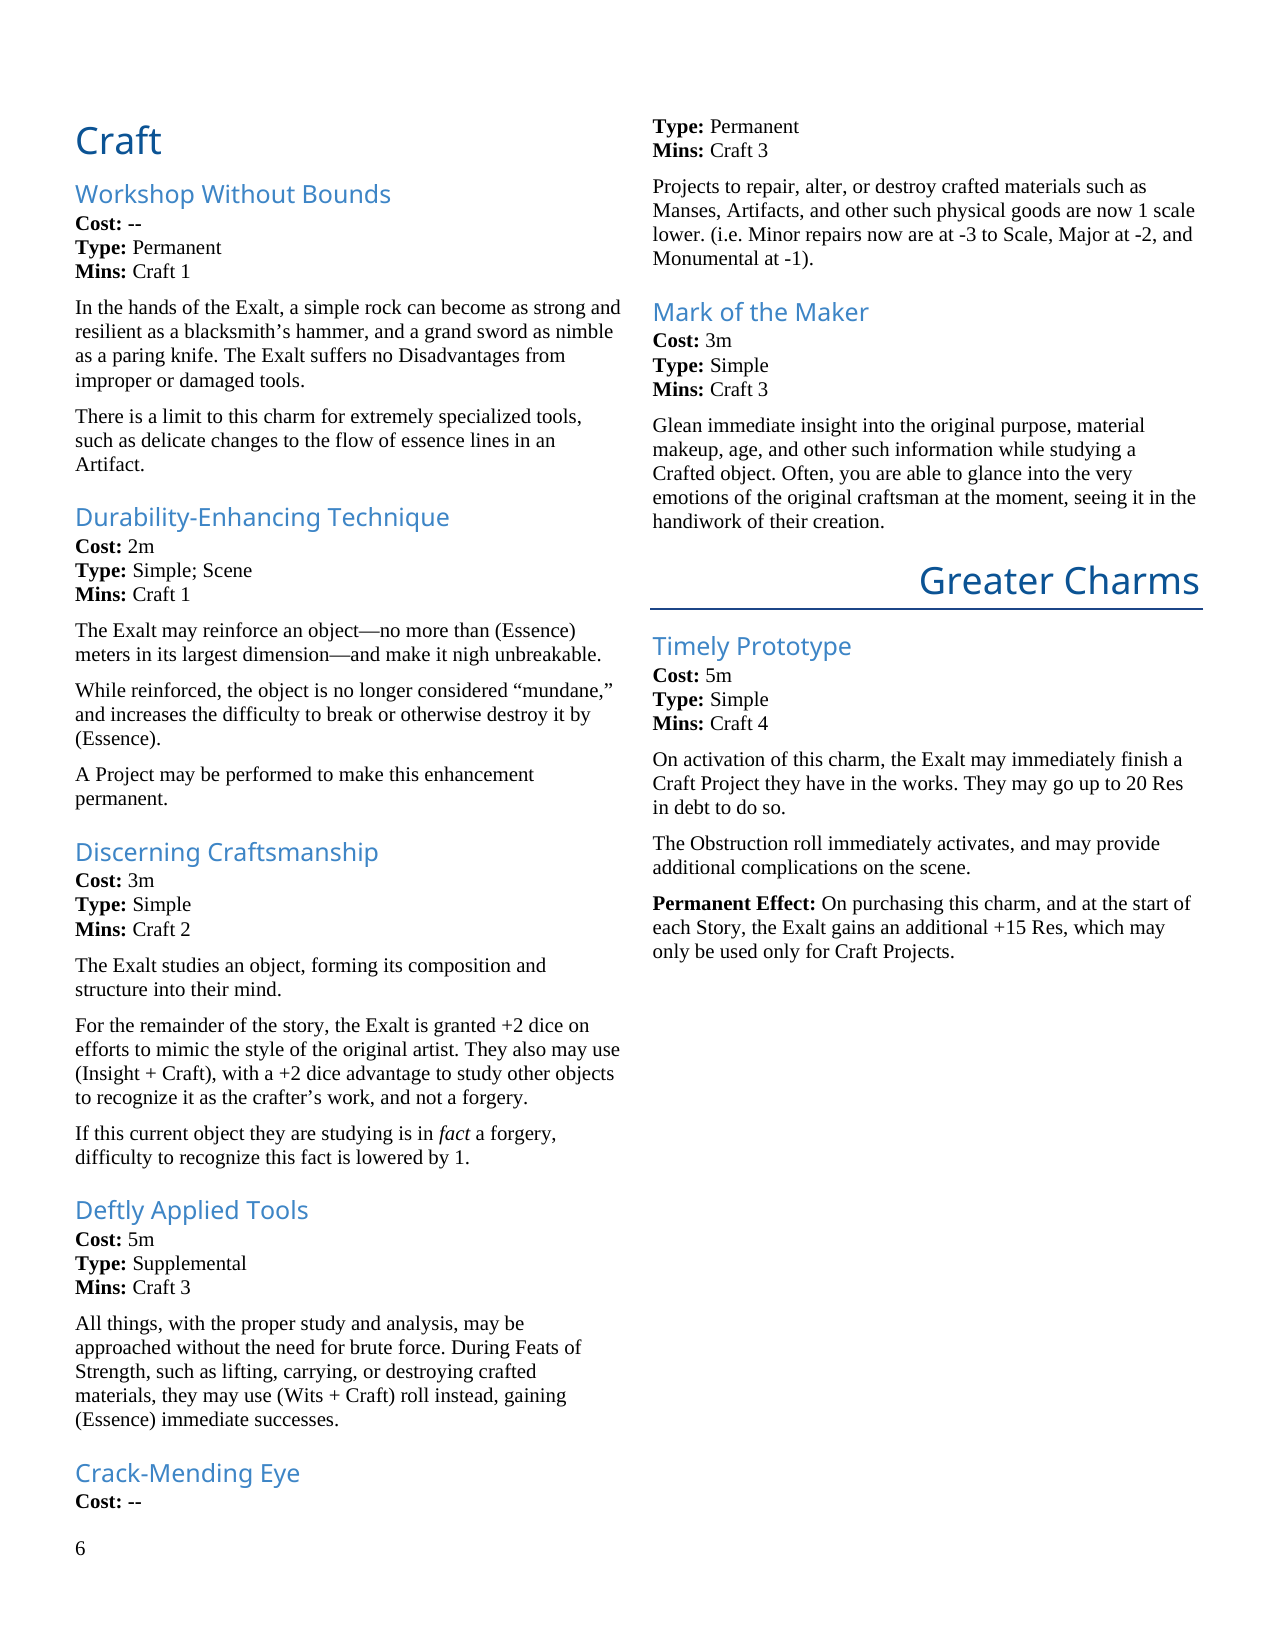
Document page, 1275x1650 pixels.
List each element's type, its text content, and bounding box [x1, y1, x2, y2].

text A Project may be performed to make this enhancement permanent. [75, 762, 622, 810]
subtitle Timely Prototype [652, 628, 1200, 663]
text Permanent Effect: On purchasing this charm, and at the start of each Story, the Exalt gains an additional +15 Res, which may only be used only for Craft Projects. [652, 891, 1200, 963]
text Cost: 3m Type: Simple Mins: Craft 3 [652, 328, 1200, 401]
text The Obstruction roll immediately activates, and may provide additional complications on the scene. [652, 831, 1200, 879]
subtitle Mark of the Maker [652, 294, 1200, 328]
subtitle Deftly Applied Tools [75, 1193, 622, 1227]
subtitle Durability-Enhancing Technique [75, 500, 622, 534]
text Cost: 2m Type: Simple; Scene Mins: Craft 1 [75, 534, 622, 606]
text In the hands of the Exalt, a simple rock can become as strong and resilient as a blacksmith’s hammer, and a grand sword as nimble as a paring knife. The Exalt suffers no Disadvantages from improper or damaged tools. [75, 295, 622, 392]
subtitle Greater Charms [649, 551, 1203, 610]
subtitle Discerning Craftsmanship [75, 834, 622, 868]
text Cost: 5m Type: Simple Mins: Craft 4 [652, 663, 1200, 735]
text Cost: [75, 1489, 622, 1513]
text If this current object they are studying is in fact a forgery, difficulty to recognize this fact is lowered by 1. [75, 1121, 622, 1169]
text All things, with the proper study and analysis, may be approached without the need for brute force. During Feats of Strength, such as lifting, carrying, or destroying crafted materials, they may use (Wits + Craft) roll instead, gaining (Essence) immediate successes. [75, 1311, 622, 1431]
text The Exalt studies an object, forming its composition and structure into their mind. [75, 952, 622, 1001]
text Cost: -- Type: Permanent Mins: Craft 1 [75, 211, 622, 283]
text Cost: 3m Type: Simple Mins: Craft 2 [75, 868, 622, 941]
text While reinforced, the object is no longer considered “mundane,” and increases the difficulty to break or otherwise destroy it by (Essence). [75, 678, 622, 750]
text Cost: 5m Type: Supplemental Mins: Craft 3 [75, 1227, 622, 1299]
subtitle Craft [75, 114, 622, 165]
text Glean immediate insight into the original purpose, material makeup, age, and other such information while studying a Crafted object. Often, you are able to glance into the very emotions of the original craftsman at the moment, seeing it in the handiwork of their creation. [652, 413, 1200, 533]
text For the remainder of the story, the Exalt is granted +2 dice on efforts to mimic the style of the original artist. They also may use (Insight + Craft), with a +2 dice advantage to study other objects to recognize it as the crafter’s work, and not a forgery. [75, 1013, 622, 1109]
text -- Type: Permanent Mins: Craft 3 [652, 114, 1200, 162]
text On activation of this charm, the Exalt may immediately finish a Craft Project they have in the works. They may go up to 20 Res in debt to do so. [652, 747, 1200, 819]
text The Exalt may reinforce an object—no more than (Essence) meters in its largest dimension—and make it nigh unbreakable. [75, 618, 622, 666]
subtitle Workshop Without Bounds [75, 177, 622, 211]
text Projects to repair, alter, or destroy crafted materials such as Manses, Artifacts, and other such physical goods are now 1 scale lower. (i.e. Minor repairs now are at -3 to Scale, Major at -2, and Monumental at -1). [652, 174, 1200, 270]
text There is a limit to this charm for extremely specialized tools, such as delicate changes to the flow of essence lines in an Artifact. [75, 403, 622, 476]
subtitle Crack-Mending Eye [75, 1455, 622, 1489]
